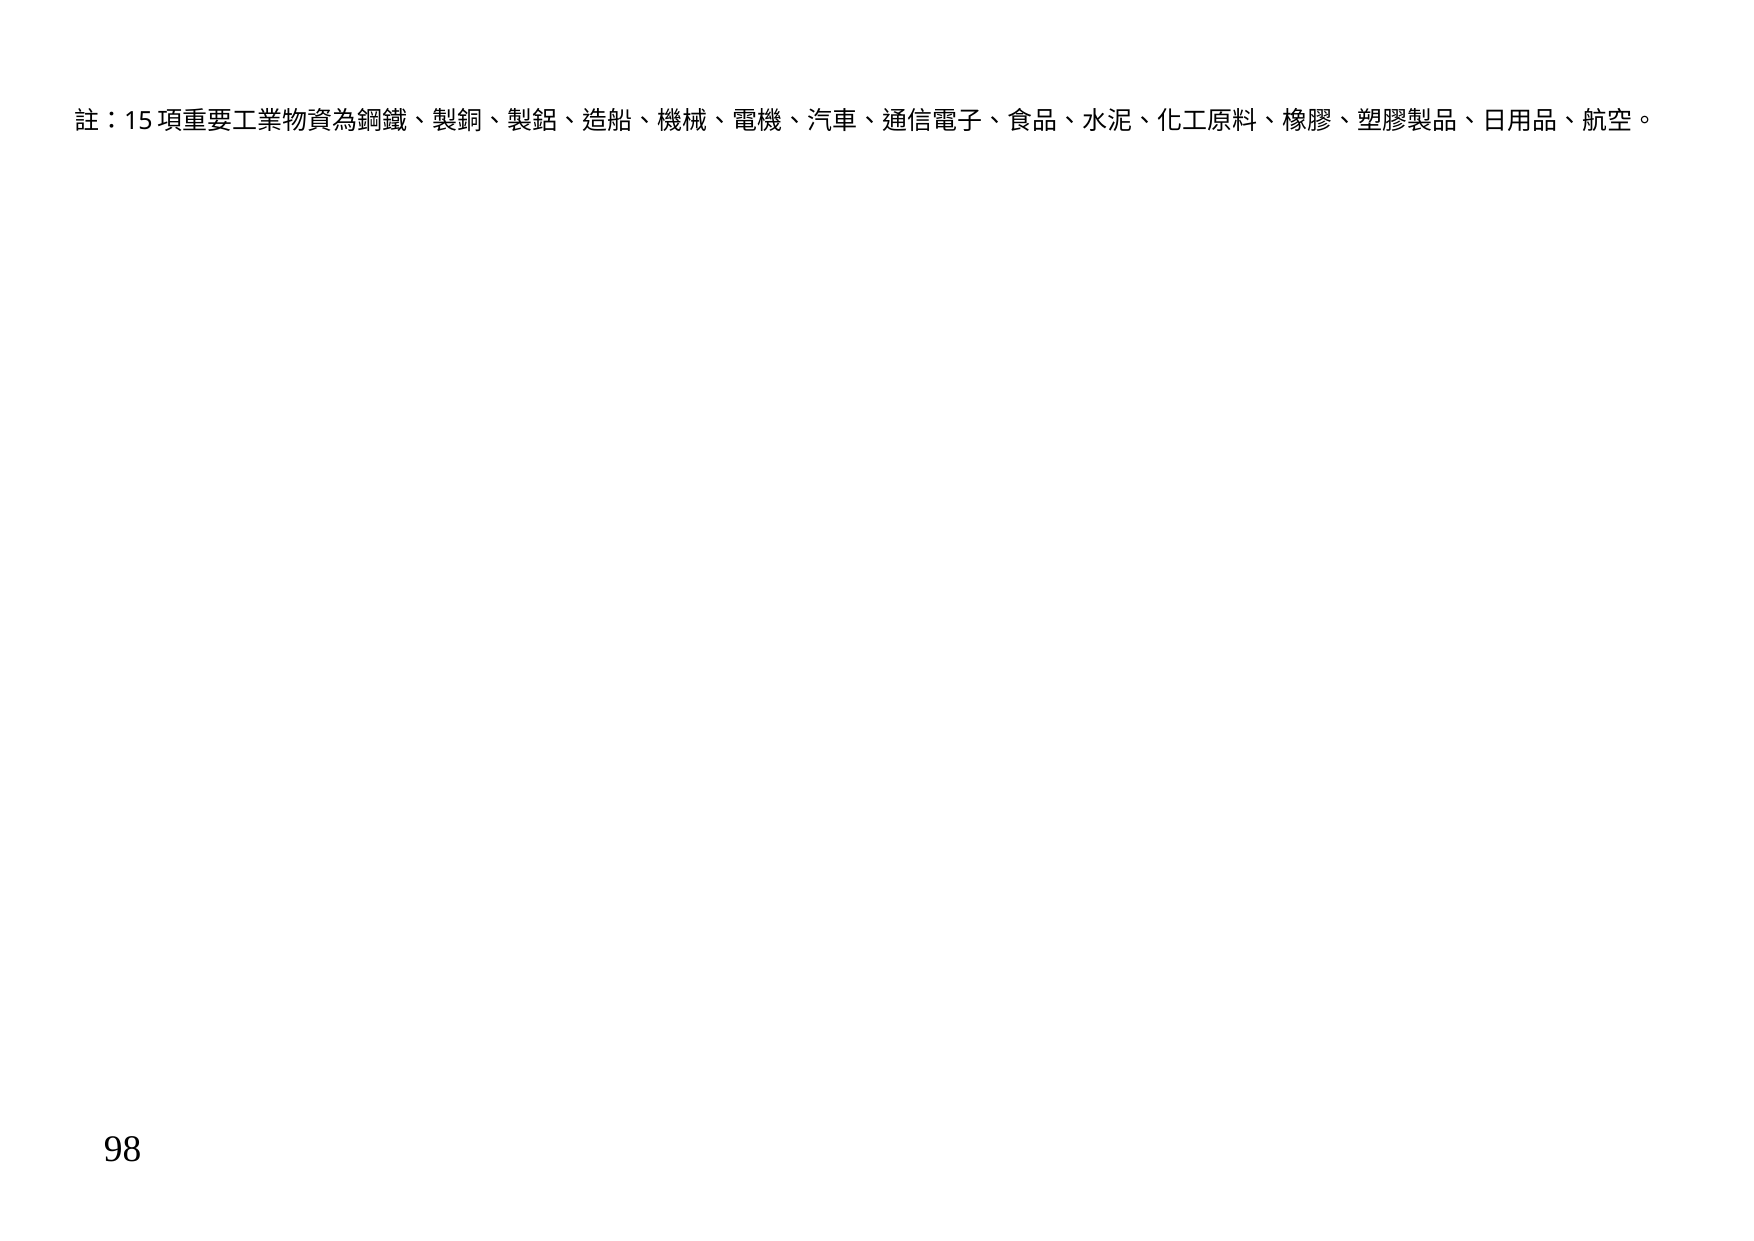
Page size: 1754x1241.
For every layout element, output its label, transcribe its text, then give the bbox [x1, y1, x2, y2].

text 註：15項重要工業物資為鋼鐵、製銅、製鋁、造船、機械、電機、汽車、通信電子、食品、水泥、化工原料、橡膠、塑膠製品、日用品、航空。 [74, 99, 1731, 137]
